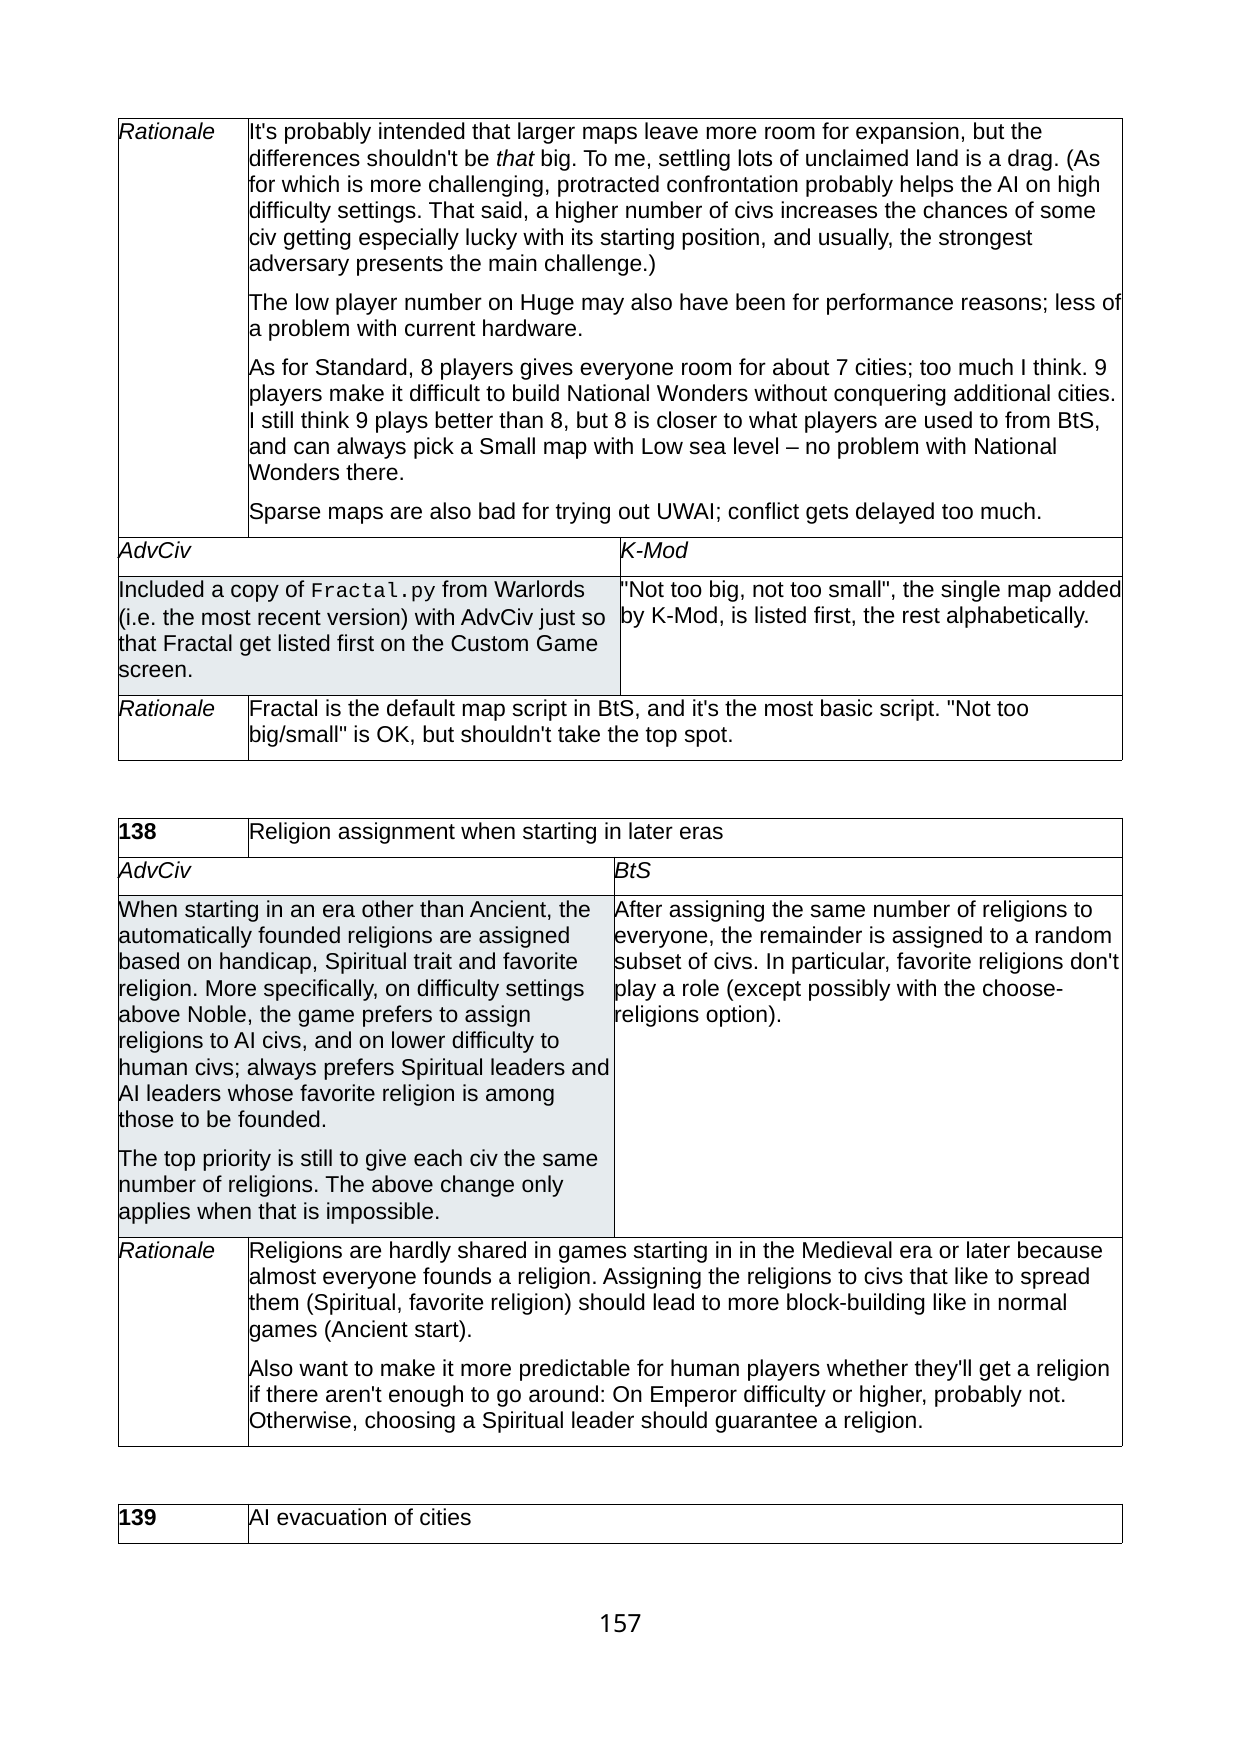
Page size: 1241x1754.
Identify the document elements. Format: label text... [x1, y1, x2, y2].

table_header AI evacuation of cities [249, 1505, 1122, 1542]
table_header 138 [119, 819, 248, 857]
table_header 139 [119, 1505, 248, 1542]
table_cell K-Mod [621, 538, 1122, 576]
table_cell After assigning the same number of religions to everyone, the remainder is assigned to a random subset of civs. In particular, favorite religions don't play a role (except possibly with the choose-religions option). [615, 896, 1122, 1237]
table_cell Religions are hardly shared in games starting in in the Medieval era or later because almost everyone founds a religion. Assigning the religions to civs that like to spread them (Spiritual, favorite religion) should lead to more block-building like in normal games (Ancient start). Also want to make it more predictable for human players whether they'll get a religion if there aren't enough to go around: On Emperor difficulty or higher, probably not. Otherwise, choosing a Spiritual leader should guarantee a religion. [249, 1238, 1122, 1446]
table_cell AdvCiv [119, 858, 614, 895]
table_cell "Not too big, not too small", the single map added by K-Mod, is listed first, the rest alphabetically. [621, 577, 1122, 695]
table_cell Included a copy of Fractal.py from Warlords (i.e. the most recent version) with AdvCiv just so that Fractal get listed first on the Custom Game screen. [119, 577, 620, 695]
table_cell Rationale [119, 696, 248, 760]
table_cell BtS [615, 858, 1122, 895]
table_cell Rationale [119, 119, 248, 537]
table_cell Rationale [119, 1238, 248, 1446]
table_header Religion assignment when starting in later eras [249, 819, 1122, 857]
table_cell It's probably intended that larger maps leave more room for expansion, but the differences shouldn't be that big. To me, settling lots of unclaimed land is a drag. (As for which is more challenging, protracted confrontation probably helps the AI on high difficulty settings. That said, a higher number of civs increases the chances of some civ getting especially lucky with its starting position, and usually, the strongest adversary presents the main challenge.) The low player number on Huge may also have been for performance reasons; less of a problem with current hardware. As for Standard, 8 players gives everyone room for about 7 cities; too much I think. 9 players make it difficult to build National Wonders without conquering additional cities. I still think 9 plays better than 8, but 8 is closer to what players are used to from BtS, and can always pick a Small map with Low sea level – no problem with National Wonders there. Sparse maps are also bad for trying out UWAI; conflict gets delayed too much. [249, 119, 1122, 537]
table_cell AdvCiv [119, 538, 620, 576]
table_cell Fractal is the default map script in BtS, and it's the most basic script. "Not too big/small" is OK, but shouldn't take the top spot. [249, 696, 1122, 760]
table_cell When starting in an era other than Ancient, the automatically founded religions are assigned based on handicap, Spiritual trait and favorite religion. More specifically, on difficulty settings above Noble, the game prefers to assign religions to AI civs, and on lower difficulty to human civs; always prefers Spiritual leaders and AI leaders whose favorite religion is among those to be founded. The top priority is still to give each civ the same number of religions. The above change only applies when that is impossible. [119, 896, 614, 1237]
